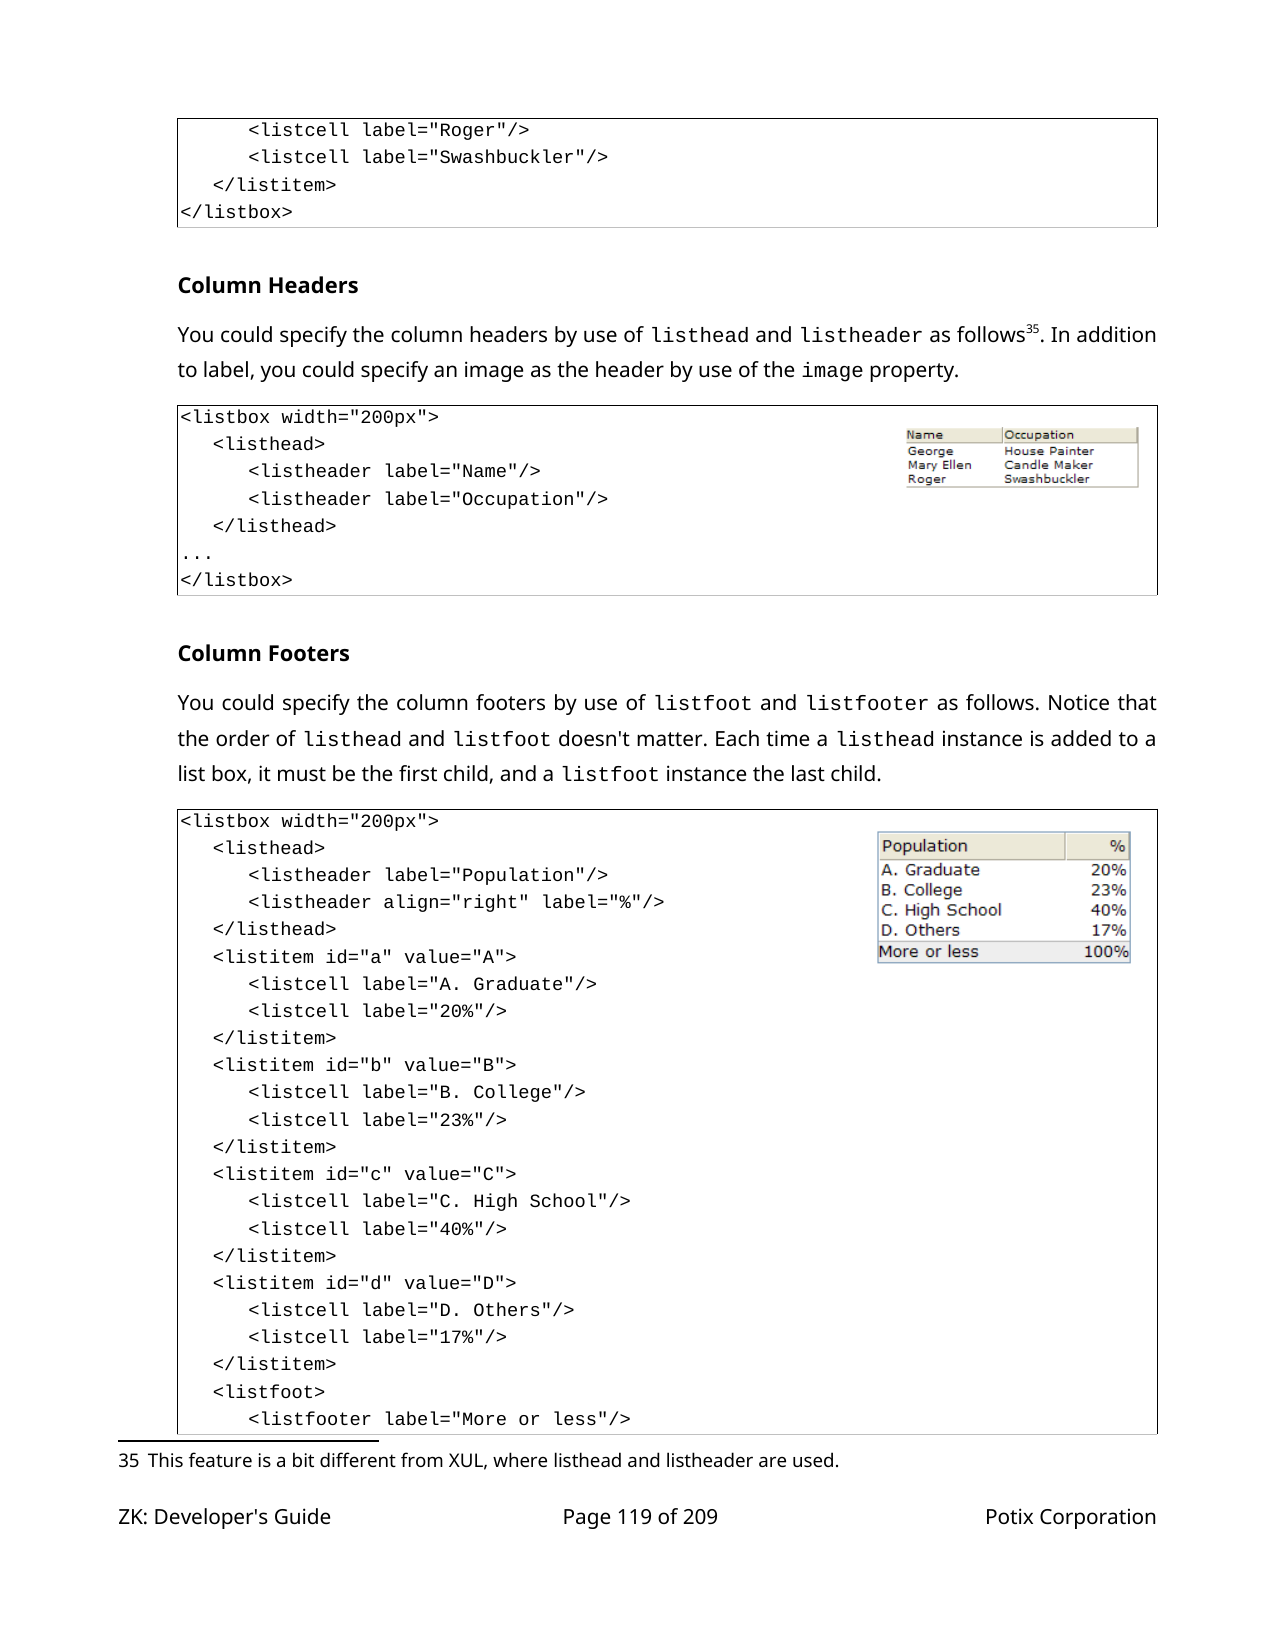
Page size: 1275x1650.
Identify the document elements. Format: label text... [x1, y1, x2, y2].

text <listcell label="C. High School"/> [178, 1189, 1157, 1213]
text <listheader label="Name"/> [178, 459, 902, 483]
text <listfooter label="More or less"/> [178, 1407, 1157, 1434]
text [1136, 917, 1157, 942]
text </listhead> [178, 513, 1157, 538]
text <listcell label="B. College"/> [178, 1080, 1157, 1105]
text <listcell label="Swashbuckler"/> [178, 145, 1157, 169]
text <listcell label="17%"/> [178, 1325, 1157, 1349]
text </listitem> [178, 1243, 1157, 1268]
text <listitem id="c" value="C"> [178, 1162, 1157, 1186]
text You could specify the column headers by use of listhead and listheader as follows. In addition to label, you could specify an image as the header by use of the image property. [177, 320, 1157, 384]
subtitle Column Headers [177, 269, 1157, 299]
text <listcell label="Roger"/> [178, 119, 1157, 142]
text <listcell label="40%"/> [178, 1216, 1157, 1241]
text <listbox width="200px"> [178, 810, 1157, 833]
text <listhead> [178, 836, 875, 860]
text <listfoot> [178, 1379, 1157, 1404]
text <listcell label="A. Graduate"/> [178, 972, 1157, 996]
text </listitem> [178, 172, 1157, 197]
text </listbox> [178, 200, 1157, 227]
text </listbox> [178, 568, 1157, 595]
text <listcell label="23%"/> [178, 1108, 1157, 1132]
picture [902, 426, 1141, 490]
picture [875, 829, 1136, 966]
text <listheader label="Occupation"/> [178, 486, 1157, 511]
text <listhead> [178, 432, 902, 456]
text <listbox width="200px"> [178, 406, 1157, 429]
text [1136, 836, 1157, 860]
text <listcell label="20%"/> [178, 999, 1157, 1023]
text </listitem> [178, 1352, 1157, 1377]
subtitle Column Footers [177, 638, 1157, 668]
text ... [178, 541, 1157, 565]
text You could specify the column footers by use of listfoot and listfooter as follows. Notice that the order of listhead and listfoot doesn't matter. Each time a listhead instance is added to a list box, it must be the first child, and a listfoot instance the last child. [177, 688, 1157, 788]
text </listitem> [178, 1135, 1157, 1159]
text <listitem id="b" value="B"> [178, 1053, 1157, 1077]
text </listhead> [178, 917, 875, 942]
text <listheader align="right" label="%"/> [178, 890, 875, 914]
text [1141, 432, 1157, 456]
text <listcell label="D. Others"/> [178, 1298, 1157, 1322]
text <listitem id="a" value="A"> [178, 944, 1157, 969]
text <listheader label="Population"/> [178, 863, 875, 887]
text This feature is a bit different from XUL, where listhead and listheader are used. [118, 1447, 1157, 1473]
text <listitem id="d" value="D"> [178, 1271, 1157, 1295]
text </listitem> [178, 1026, 1157, 1050]
